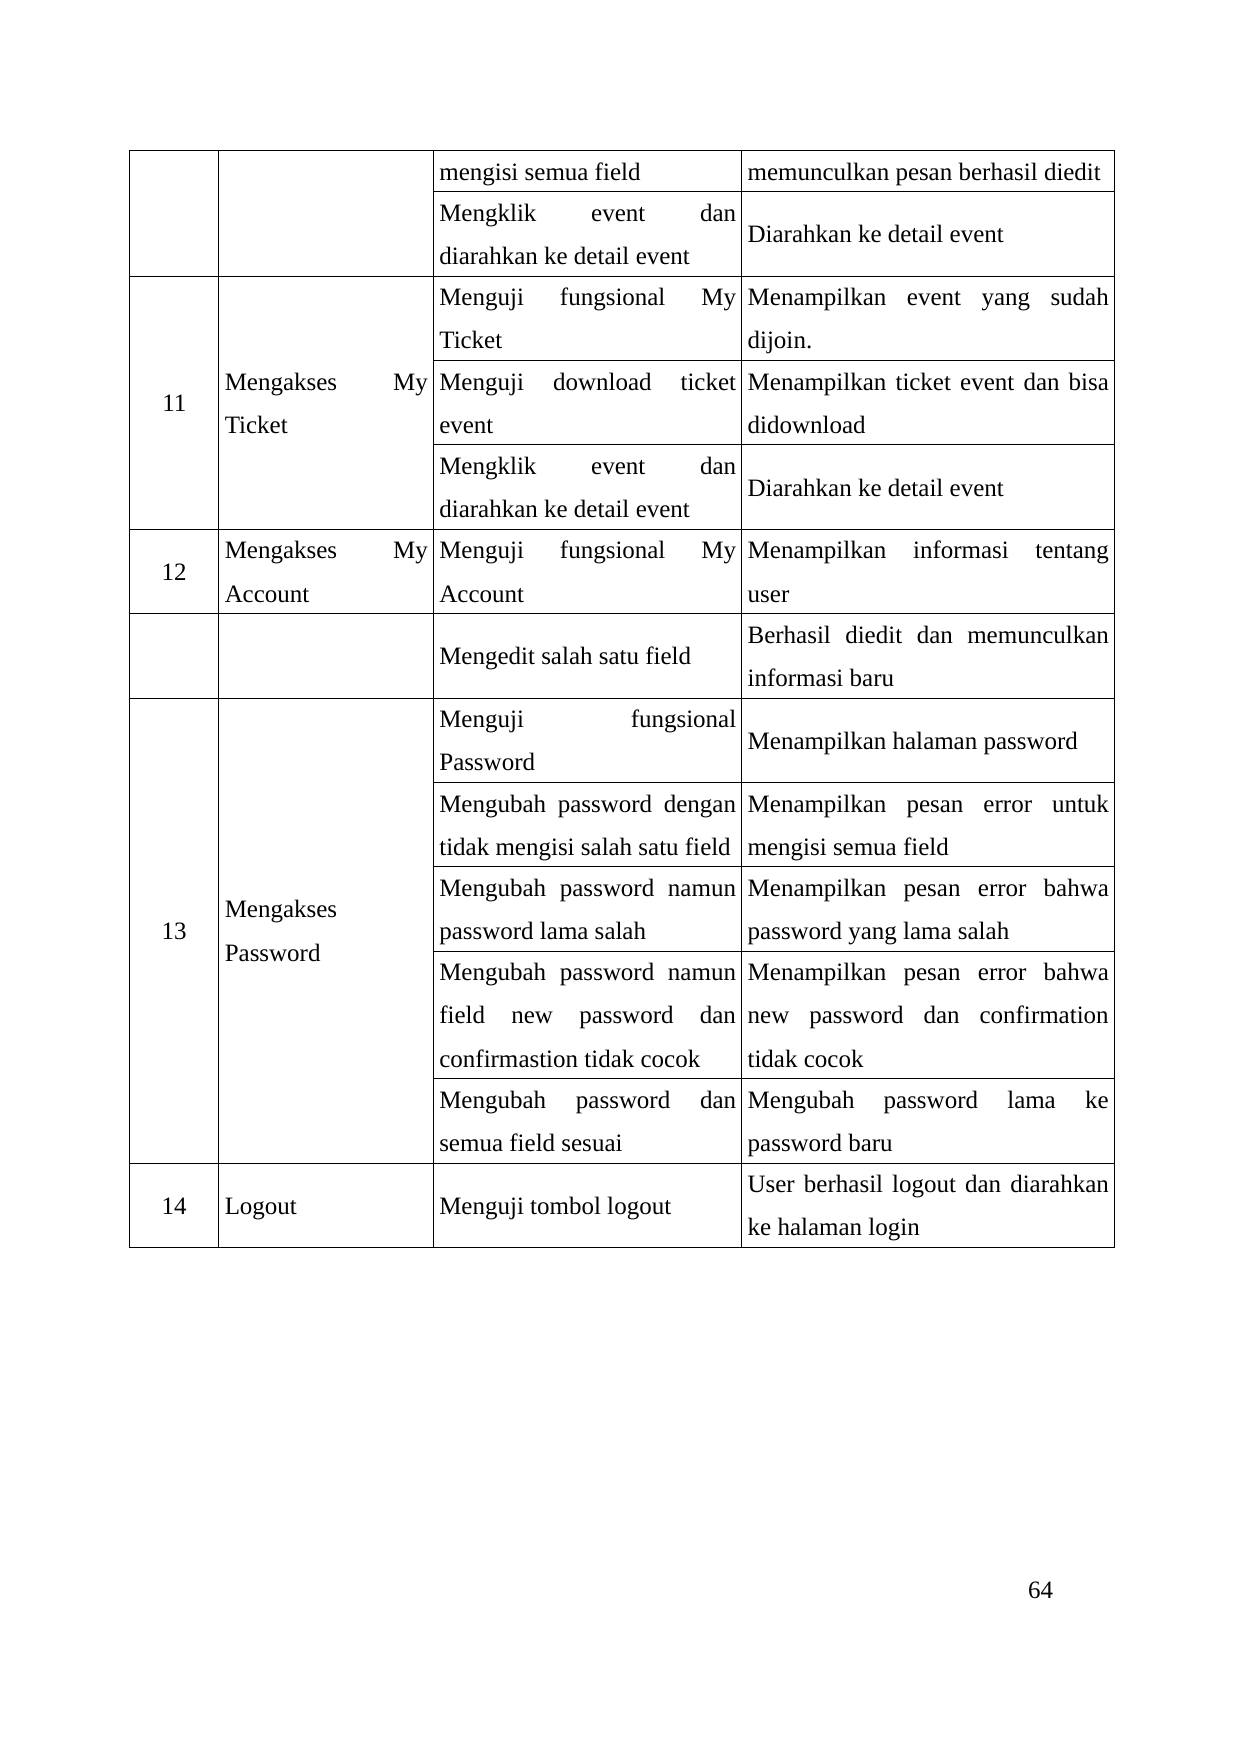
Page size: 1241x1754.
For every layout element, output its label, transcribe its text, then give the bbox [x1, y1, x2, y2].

table_cell Mengubah password dan semua field sesuai [434, 1079, 741, 1162]
table_cell User berhasil logout dan diarahkan ke halaman login [742, 1164, 1114, 1247]
table_cell [130, 614, 218, 697]
table_cell Mengakses My Account [219, 530, 433, 613]
table_cell Menguji fungsional Password [434, 699, 741, 782]
table_cell Menguji fungsional My Ticket [434, 277, 741, 360]
table_cell Menguji tombol logout [434, 1164, 741, 1247]
table_cell [130, 151, 218, 276]
table_cell Menampilkan pesan error untuk mengisi semua field [742, 783, 1114, 866]
table_cell Menampilkan halaman password [742, 699, 1114, 782]
table_cell Mengedit salah satu field [434, 614, 741, 697]
table_cell Menguji download ticket event [434, 361, 741, 444]
table_cell Mengubah password dengan tidak mengisi salah satu field [434, 783, 741, 866]
table_cell Menampilkan pesan error bahwa password yang lama salah [742, 867, 1114, 951]
table_cell Mengubah password namun password lama salah [434, 867, 741, 951]
table_cell 13 [130, 699, 218, 1162]
table_cell 11 [130, 277, 218, 529]
table_cell memunculkan pesan berhasil diedit [742, 151, 1114, 191]
table_cell Mengakses Password [219, 699, 433, 1162]
table_cell Mengubah password lama ke password baru [742, 1079, 1114, 1162]
table_cell Menampilkan pesan error bahwa new password dan confirmation tidak cocok [742, 952, 1114, 1078]
table_cell [219, 151, 433, 276]
table_cell Menampilkan informasi tentang user [742, 530, 1114, 613]
table_cell Mengklik event dan diarahkan ke detail event [434, 192, 741, 276]
table_cell Berhasil diedit dan memunculkan informasi baru [742, 614, 1114, 697]
table_cell Mengubah password namun field new password dan confirmastion tidak cocok [434, 952, 741, 1078]
table_cell Diarahkan ke detail event [742, 445, 1114, 529]
table_cell Diarahkan ke detail event [742, 192, 1114, 276]
table_cell Mengakses My Ticket [219, 277, 433, 529]
table_cell mengisi semua field [434, 151, 741, 191]
table_cell Mengklik event dan diarahkan ke detail event [434, 445, 741, 529]
table_cell 12 [130, 530, 218, 613]
table_cell Menampilkan event yang sudah dijoin. [742, 277, 1114, 360]
table_cell Logout [219, 1164, 433, 1247]
table_cell [219, 614, 433, 697]
table_cell 14 [130, 1164, 218, 1247]
table_cell Menampilkan ticket event dan bisa didownload [742, 361, 1114, 444]
table_cell Menguji fungsional My Account [434, 530, 741, 613]
